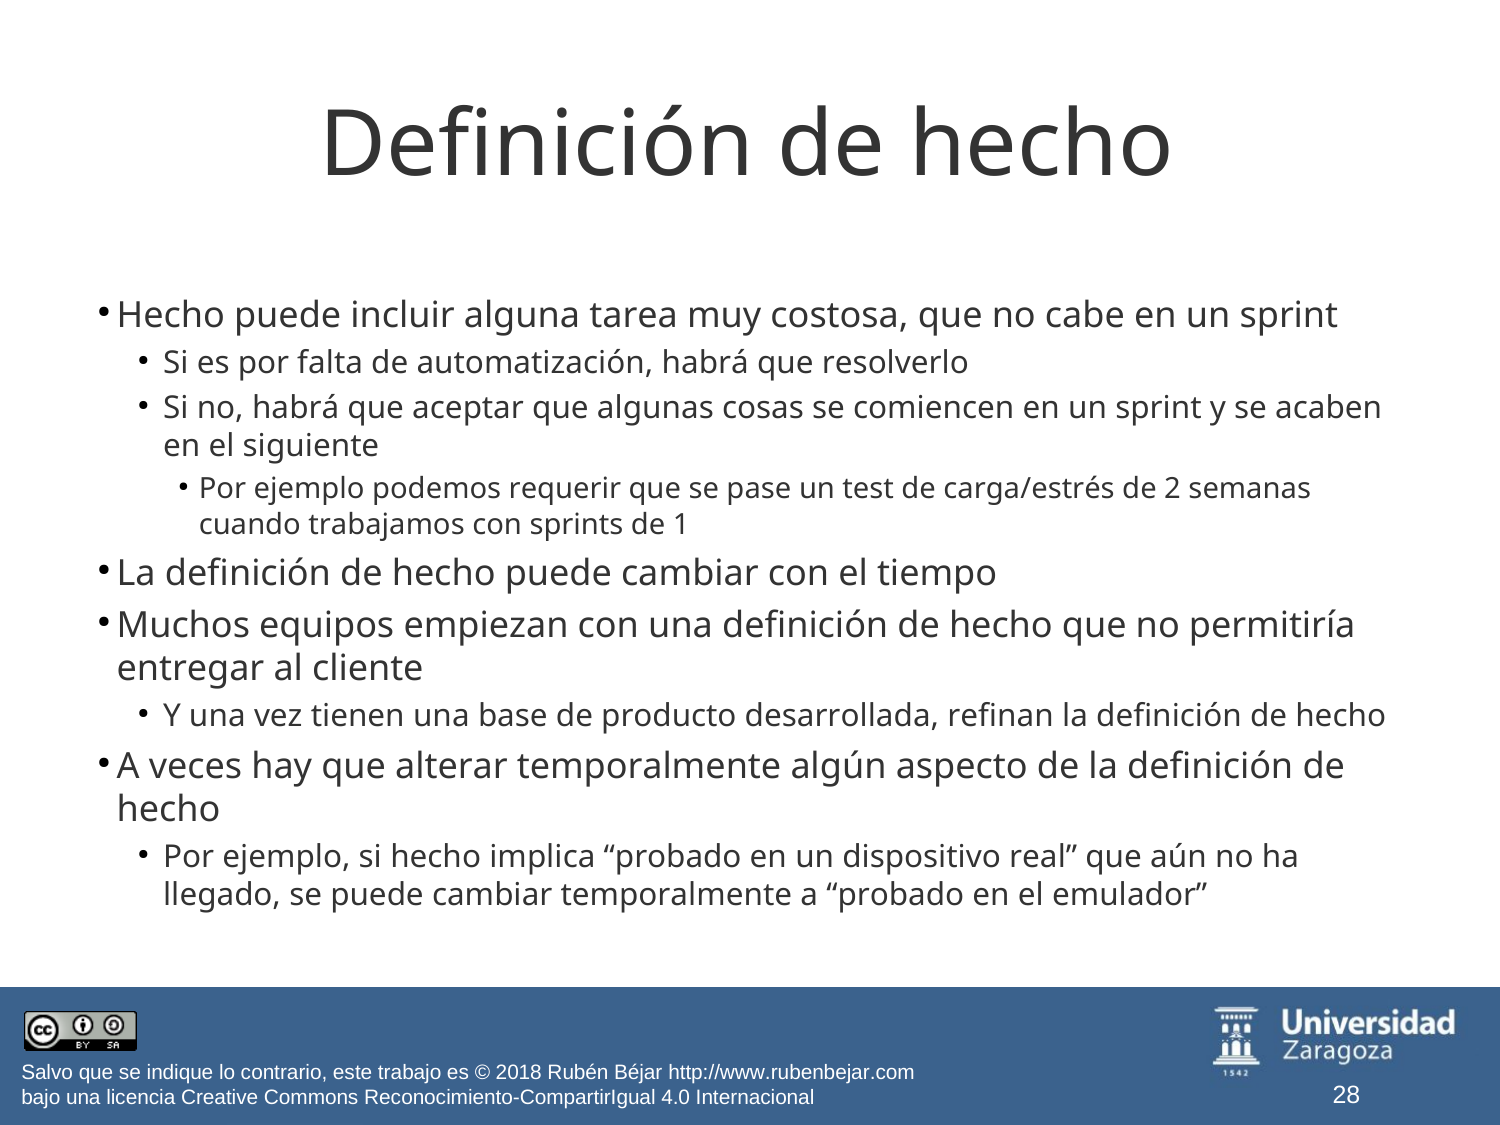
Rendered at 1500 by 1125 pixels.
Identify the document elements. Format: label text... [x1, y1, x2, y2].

title Definición de hecho [74, 21, 1420, 257]
picture [0, 987, 1500, 1125]
list Hecho puede incluir alguna tarea muy costosa, que no cabe en un sprint Si es por falta de automatización, habrá que resolverlo Si no, habrá que aceptar que algunas cosas se comiencen en un sprint y se acaben en el siguiente Por ejemplo podemos requerir que se pase un test de carga/estrés de 2 semanas cuando trabajamos con sprints de 1 La definición de hecho puede cambiar con el tiempo Muchos equipos empiezan con una definición de hecho que no permitiría entregar al cliente Y una vez tienen una base de producto desarrollada, refinan la definición de hecho A veces hay que alterar temporalmente algún aspecto de la definición de hecho Por ejemplo, si hecho implica “probado en un dispositivo real” que aún no ha llegado, se puede cambiar temporalmente a “probado en el emulador” [82, 283, 1418, 957]
